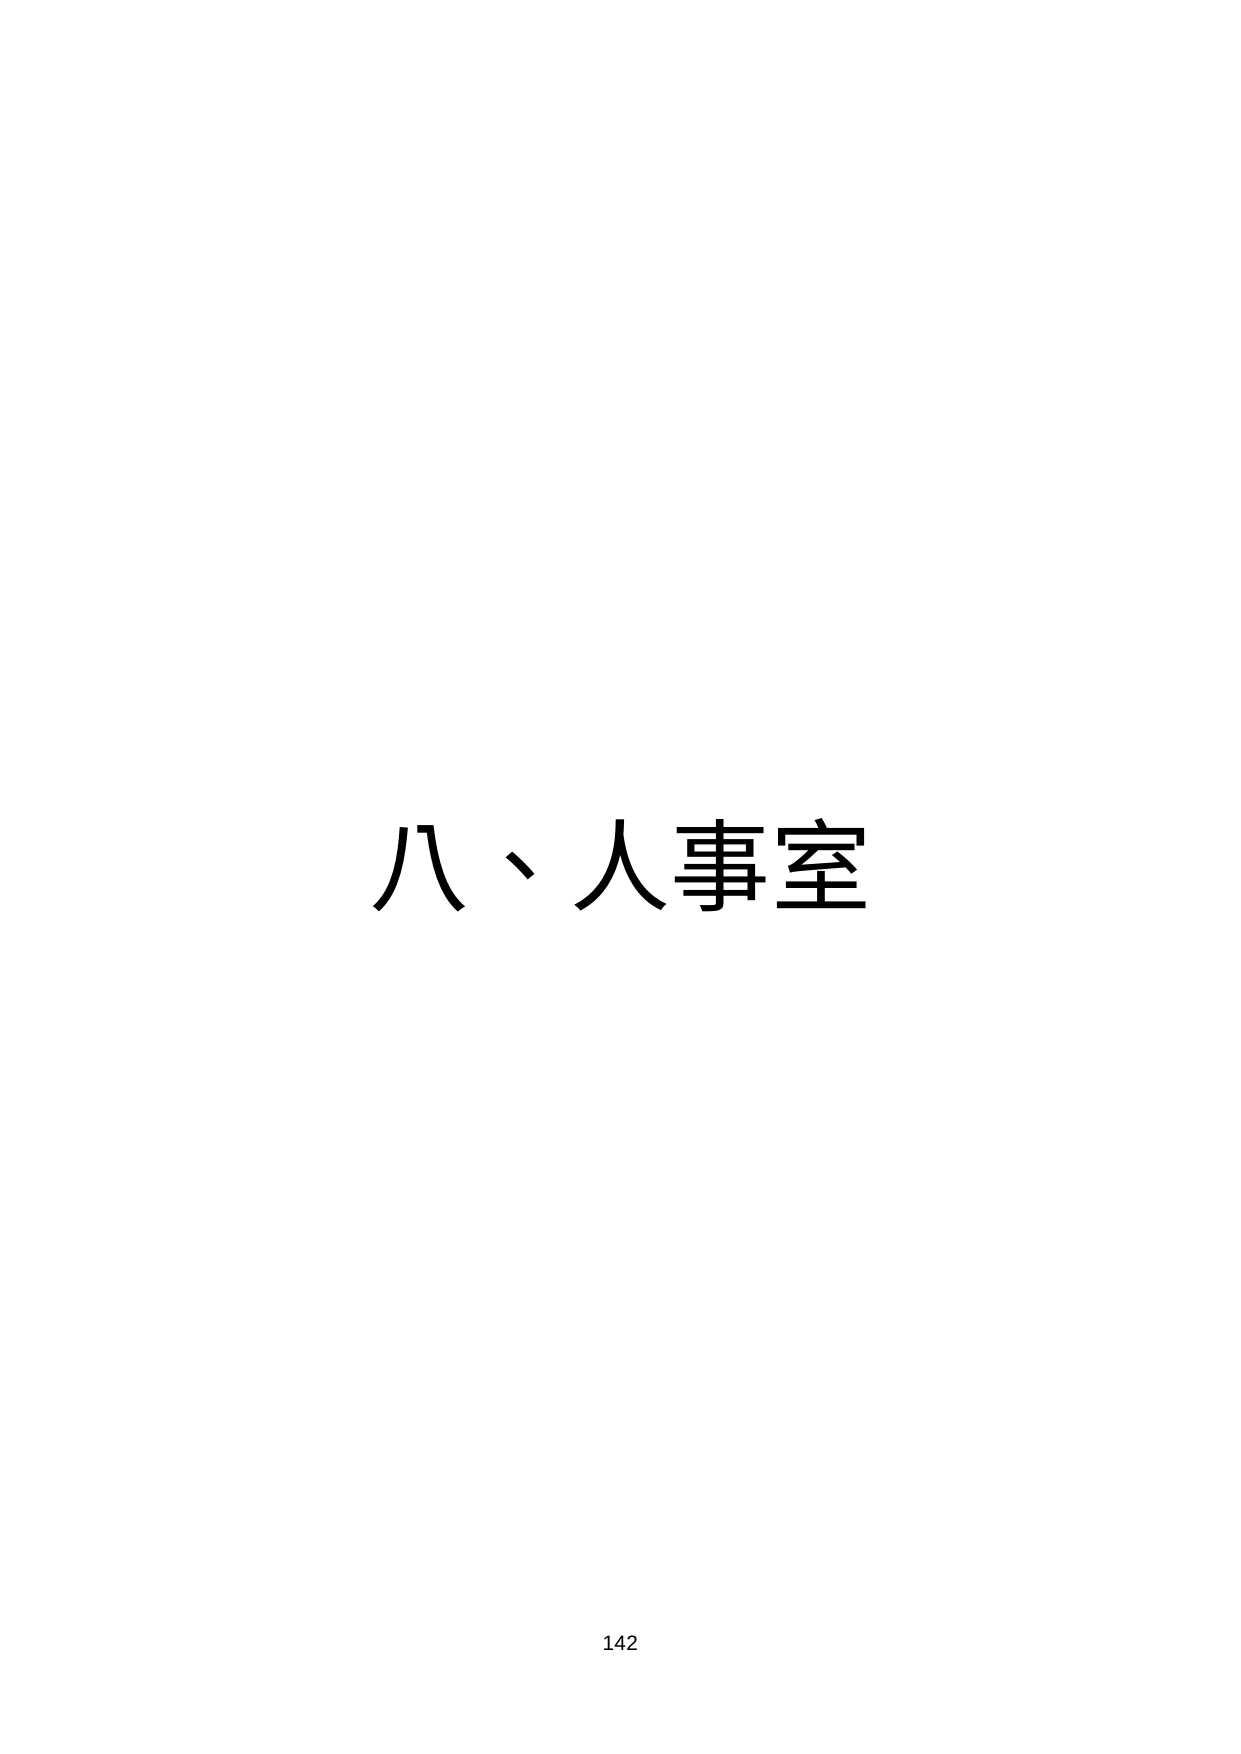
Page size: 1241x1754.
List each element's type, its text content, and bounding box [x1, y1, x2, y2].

table_header 八、人事室 [118, 145, 1122, 1554]
